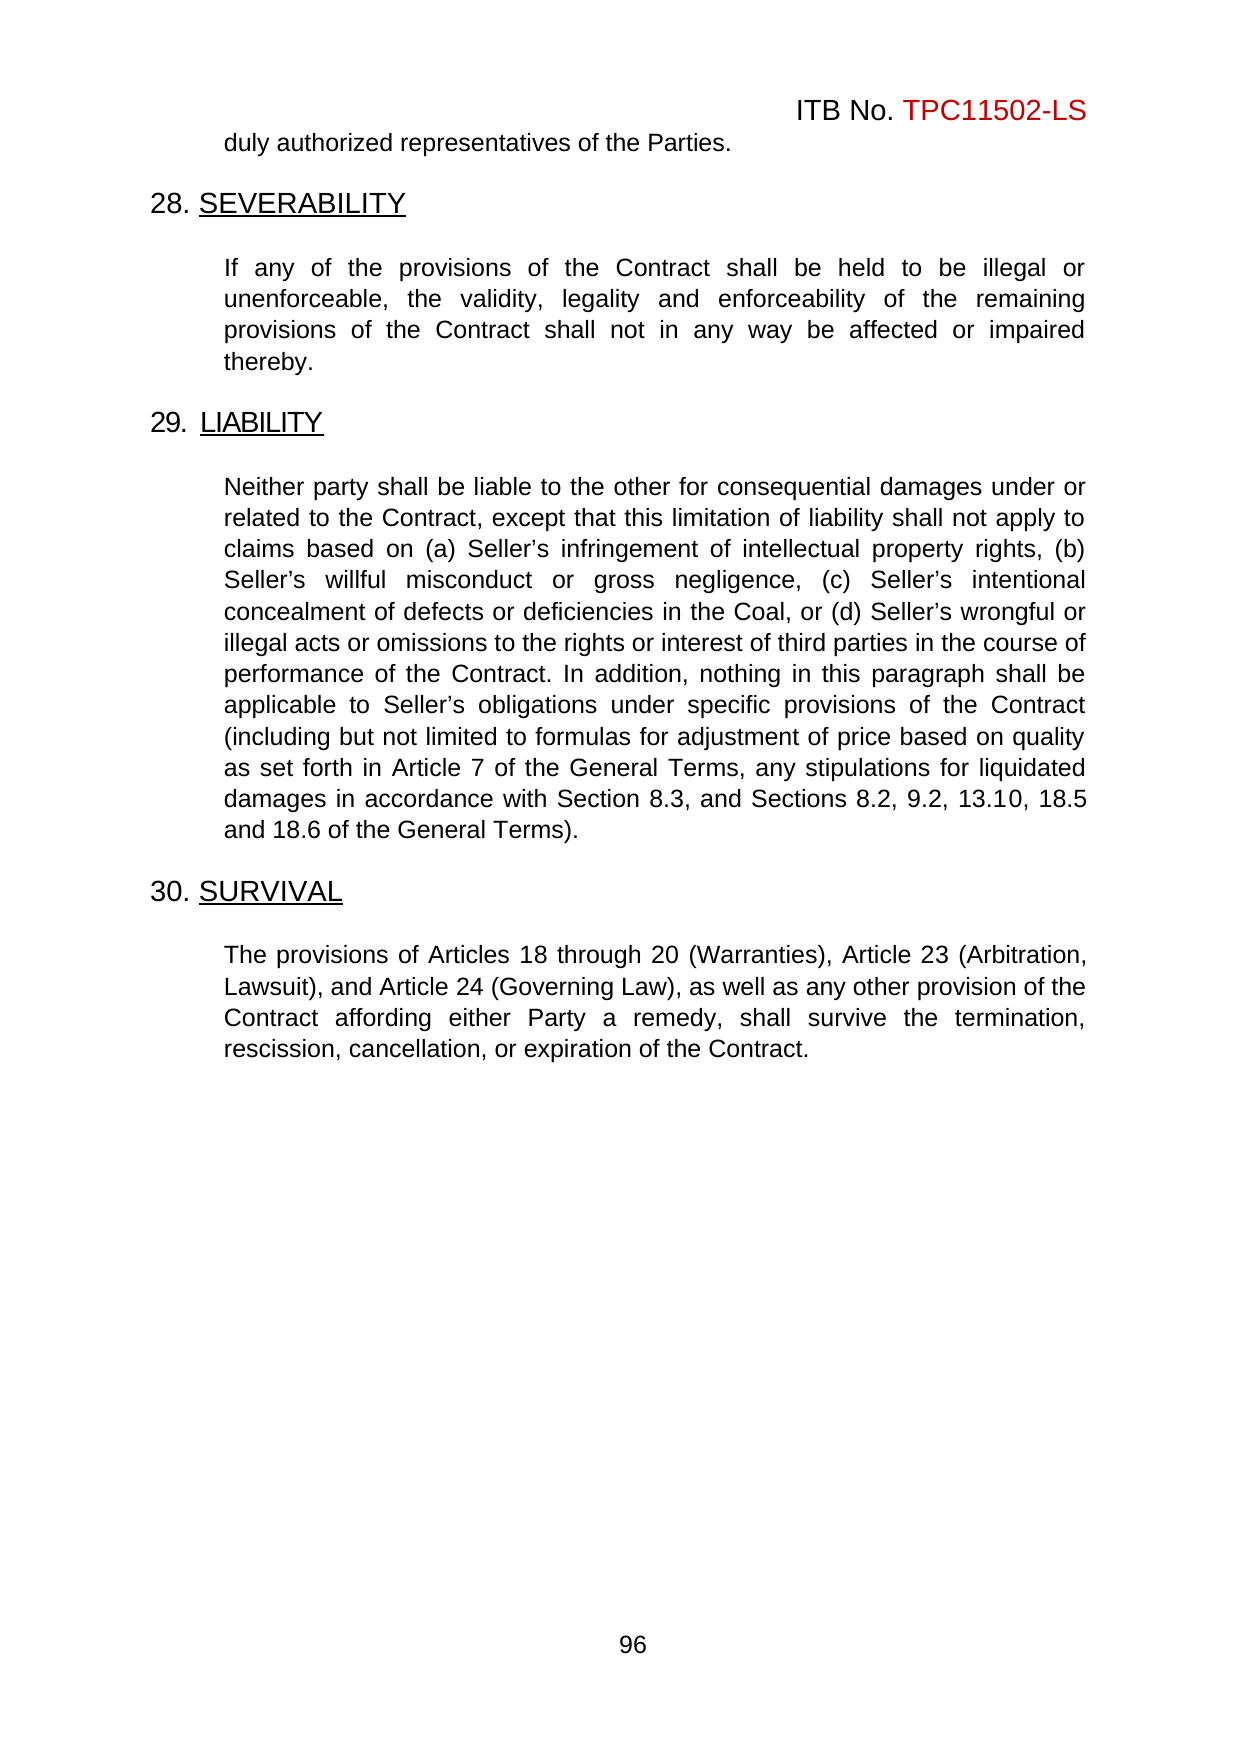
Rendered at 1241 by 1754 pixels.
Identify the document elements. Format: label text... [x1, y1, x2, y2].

text duly authorized representatives of the Parties. [224, 126, 1087, 157]
text 29. LIABILITY [150, 407, 1192, 439]
text If any of the provisions of the Contract shall be held to be illegal or unenforceable, the validity, legality and enforceability of the remaining provisions of the Contract shall not in any way be affected or impaired thereby. [224, 251, 1087, 376]
text The provisions of Articles 18 through 20 (Warranties), Article 23 (Arbitration, Lawsuit), and Article 24 (Governing Law), as well as any other provision of the Contract affording either Party a remedy, shall survive the termination, rescission, cancellation, or expiration of the Contract. [224, 939, 1087, 1064]
text 30. SURVIVAL [150, 876, 1192, 907]
text 28. SEVERABILITY [150, 189, 1192, 220]
text Neither party shall be liable to the other for consequential damages under or related to the Contract, except that this limitation of liability shall not apply to claims based on (a) Seller’s infringement of intellectual property rights, (b) Seller’s willful misconduct or gross negligence, (c) Seller’s intentional concealment of defects or deficiencies in the Coal, or (d) Seller’s wrongful or illegal acts or omissions to the rights or interest of third parties in the course of performance of the Contract. In addition, nothing in this paragraph shall be applicable to Seller’s obligations under specific provisions of the Contract (including but not limited to formulas for adjustment of price based on quality as set forth in Article 7 of the General Terms, any stipulations for liquidated damages in accordance with Section 8.3, and Sections 8.2, 9.2, 13.10, 18.5 and 18.6 of the General Terms). [224, 470, 1087, 845]
